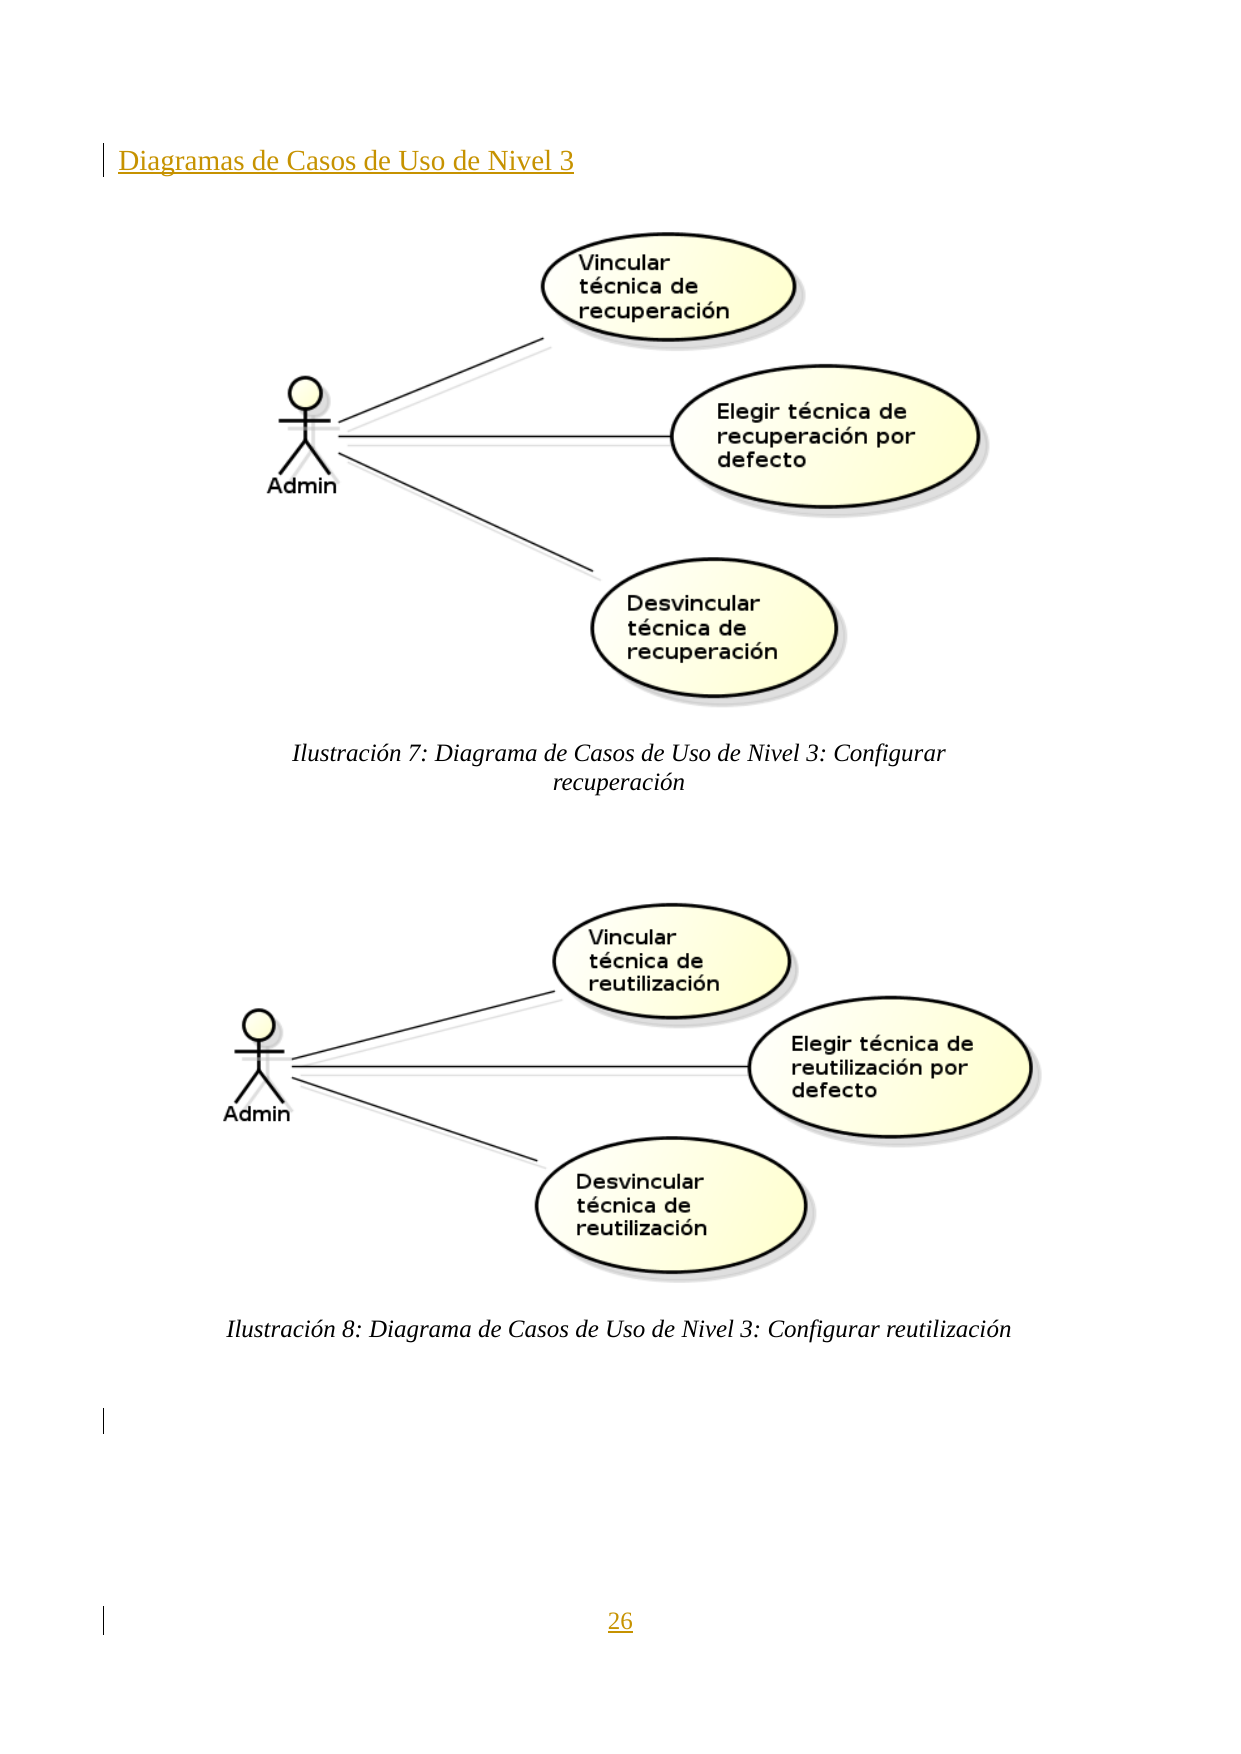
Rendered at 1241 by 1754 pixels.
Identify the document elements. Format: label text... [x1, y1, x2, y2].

subtitle Diagramas de Casos de Uso de Nivel 3 [118, 143, 1122, 177]
text Ilustración 7: Diagrama de Casos de Uso de Nivel 3: Configurar recuperación [224, 727, 1016, 796]
picture [177, 873, 1063, 1303]
text Ilustración 8: Diagrama de Casos de Uso de Nivel 3: Configurar reutilización [178, 1303, 1062, 1343]
picture [224, 201, 1017, 727]
